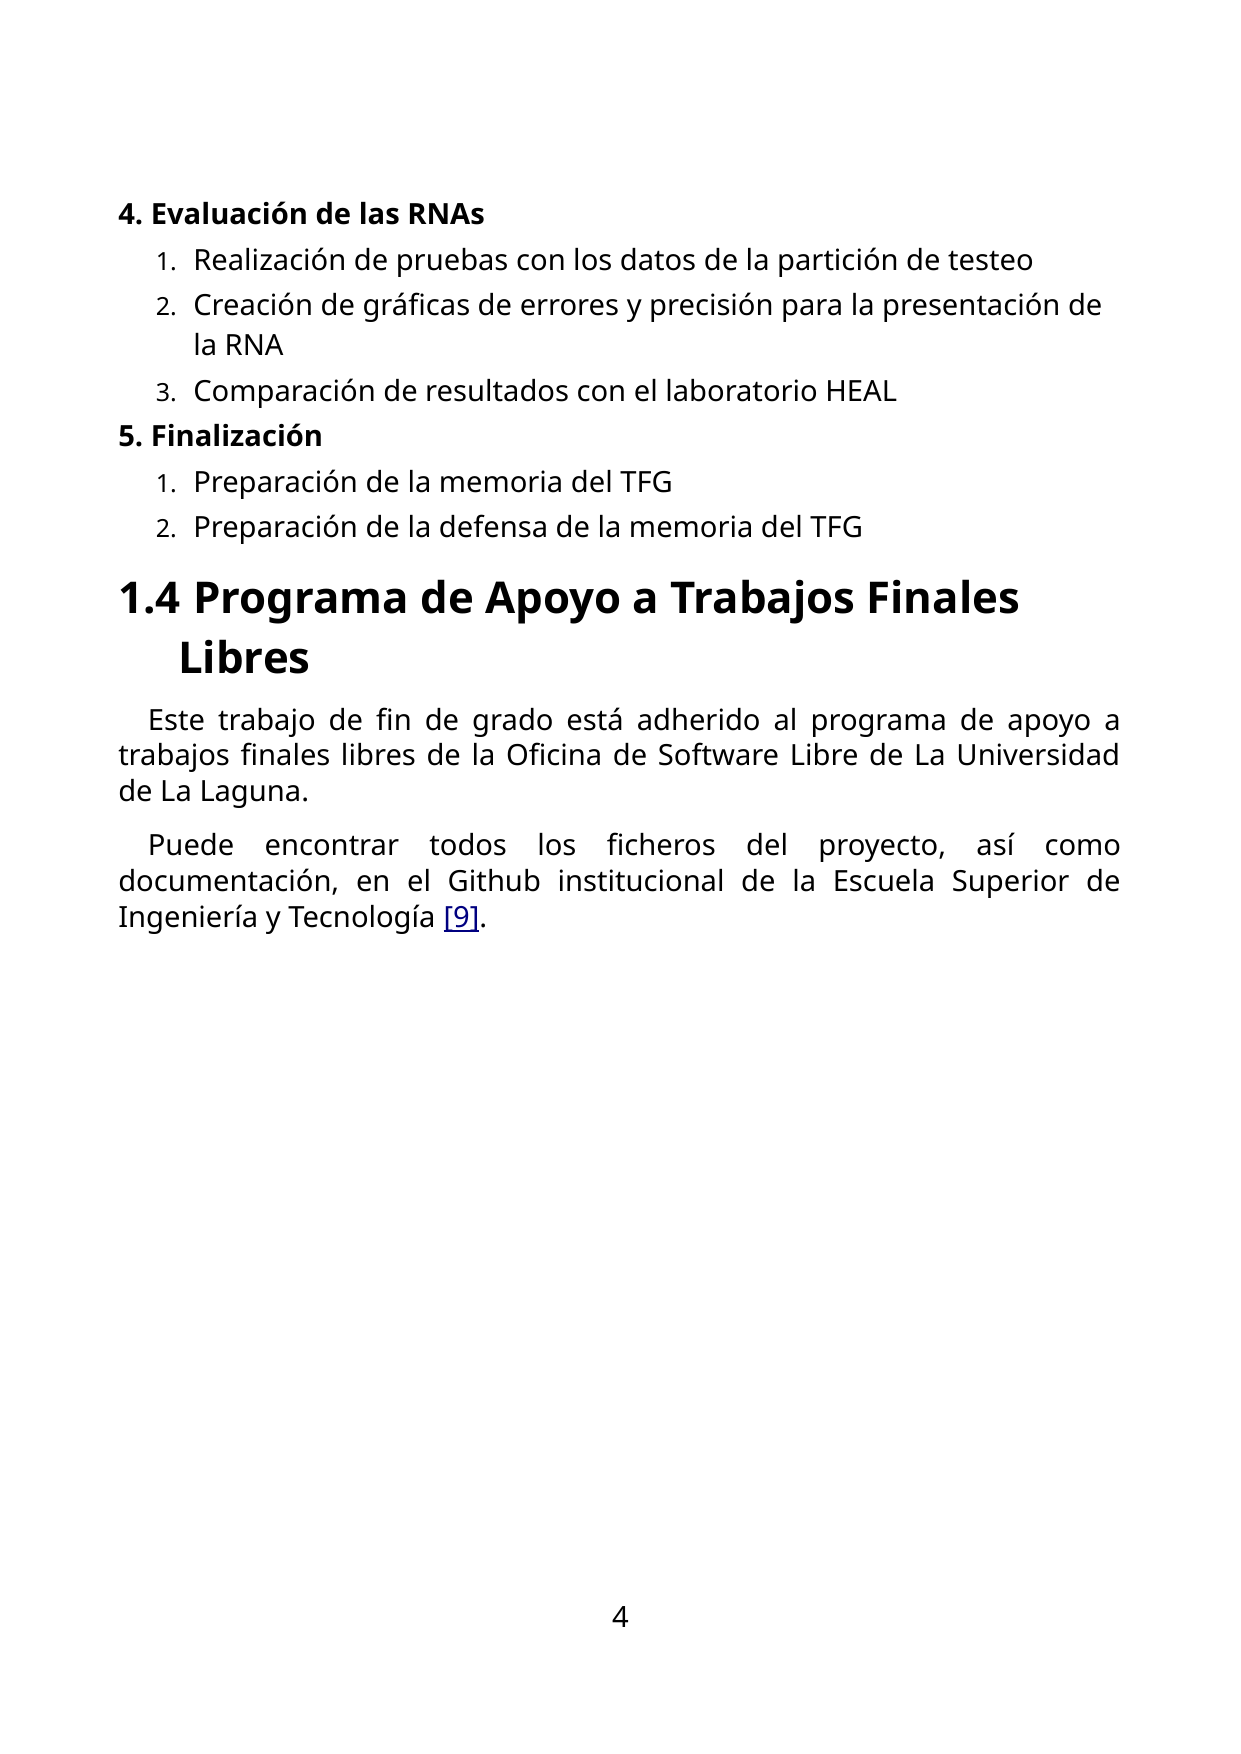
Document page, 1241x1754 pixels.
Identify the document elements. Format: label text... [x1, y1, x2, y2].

list Comparación de resultados con el laboratorio HEAL [156, 370, 1122, 409]
subtitle Programa de Apoyo a Trabajos Finales Libres [118, 567, 1122, 686]
text 5. Finalización [118, 415, 1122, 455]
text 4. Evaluación de las RNAs [118, 193, 1122, 233]
text Este trabajo de fin de grado está adherido al programa de apoyo a trabajos finales libres de la Oficina de Software Libre de La Universidad de La Laguna. [118, 699, 1122, 810]
list Preparación de la defensa de la memoria del TFG [156, 507, 1122, 546]
list Creación de gráficas de errores y precisión para la presentación de la RNA [156, 284, 1122, 364]
list Preparación de la memoria del TFG [156, 461, 1122, 501]
list Realización de pruebas con los datos de la partición de testeo [156, 239, 1122, 278]
text Puede encontrar todos los ficheros del proyecto, así como documentación, en el Github institucional de la Escuela Superior de Ingeniería y Tecnología [9]. [118, 824, 1122, 936]
